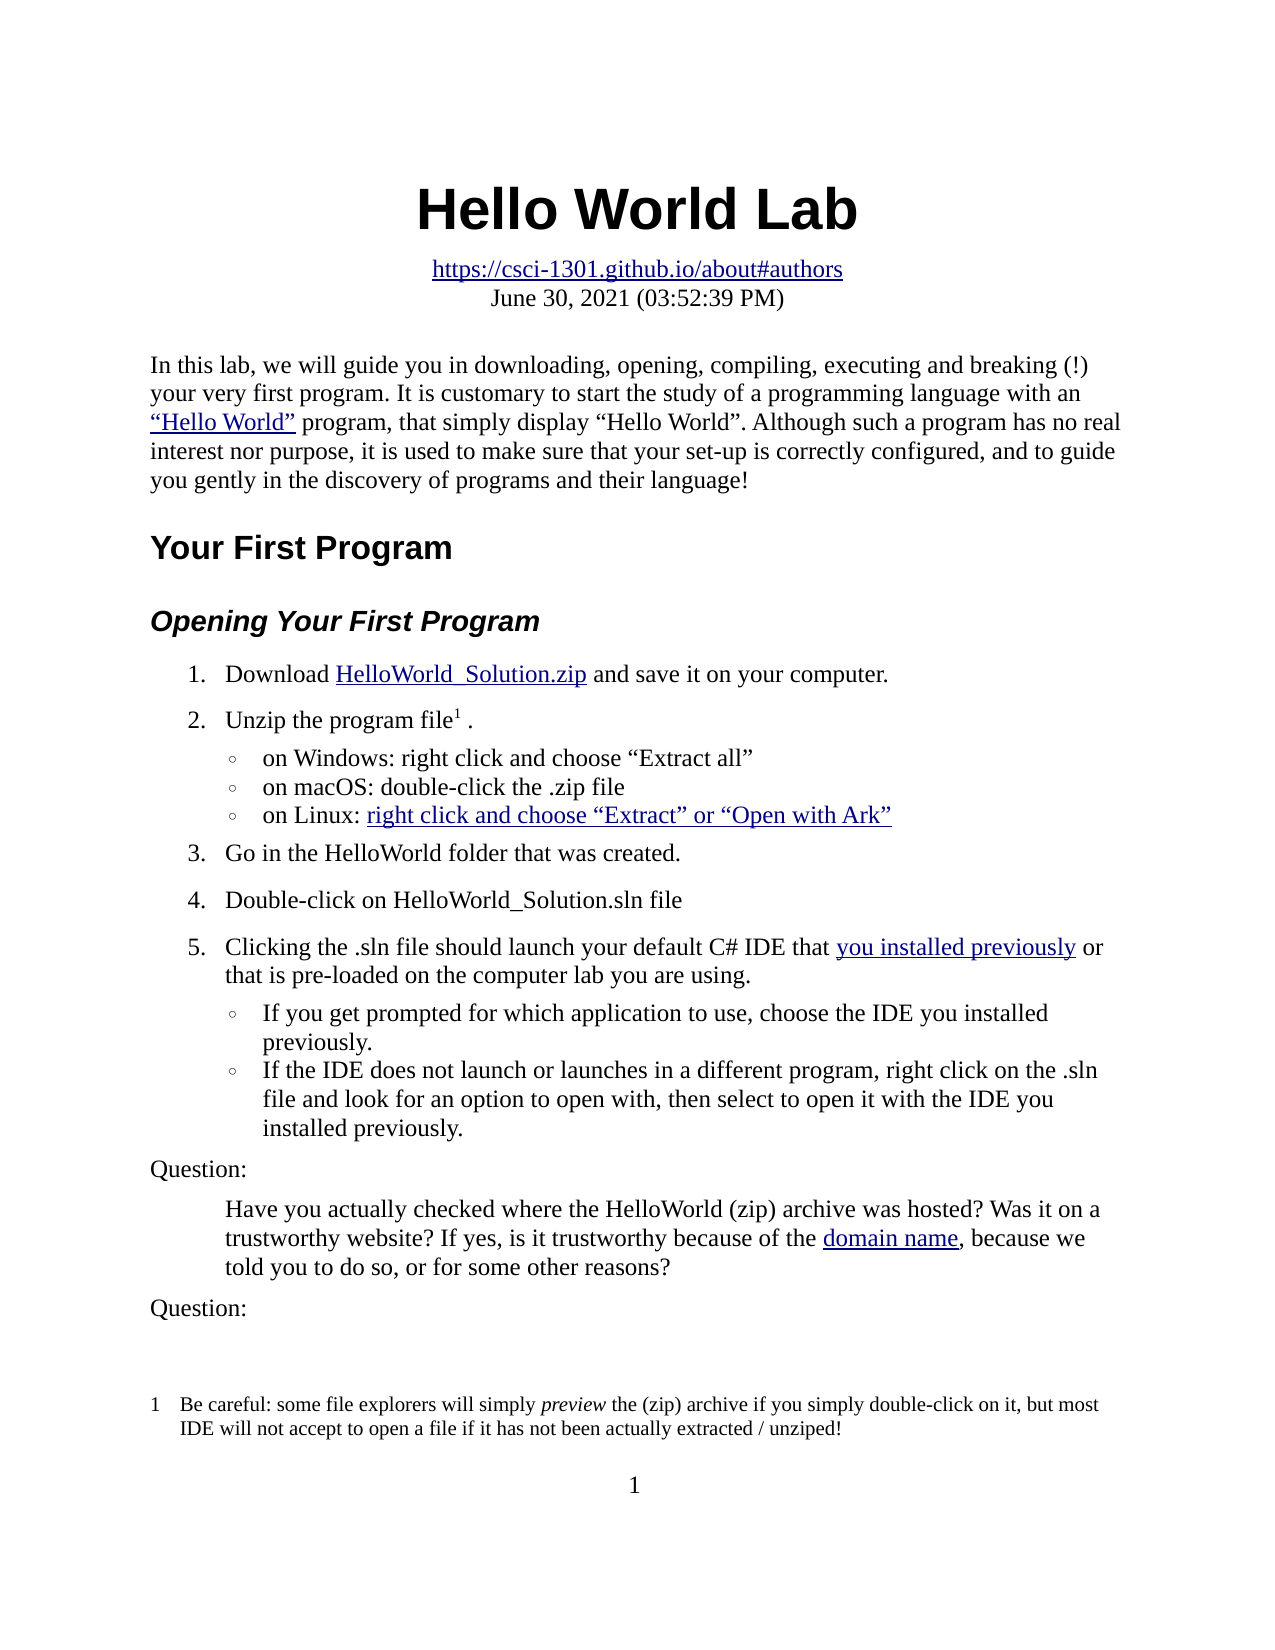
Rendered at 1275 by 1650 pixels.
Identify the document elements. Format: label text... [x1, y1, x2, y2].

subtitle Opening Your First Program [150, 604, 1125, 637]
text Question: [150, 1293, 1125, 1321]
list If the IDE does not launch or launches in a different program, right click on the .sln file and look for an option to open with, then select to open it with the IDE you installed previously. [225, 1056, 1125, 1142]
list Clicking the .sln file should launch your default C# IDE that you installed previously or that is pre-loaded on the computer lab you are using. [187, 932, 1125, 989]
subtitle Your First Program [150, 527, 1125, 566]
text In this lab, we will guide you in downloading, opening, compiling, executing and breaking (!) your very first program. It is customary to start the study of a programming language with an “Hello World” program, that simply display “Hello World”. Although such a program has no real interest nor purpose, it is used to make sure that your set-up is correctly configured, and to guide you gently in the discovery of programs and their language! [150, 350, 1125, 493]
list Unzip the program file . [187, 705, 1125, 734]
text June 30, 2021 (03:52:39 PM) [150, 283, 1125, 312]
list Go in the HelloWorld folder that was created. [187, 838, 1125, 867]
text Have you actually checked where the HelloWorld (zip) archive was hosted? Was it on a trustworthy website? If yes, is it trustworthy because of the domain name, because we told you to do so, or for some other reasons? [225, 1194, 1125, 1281]
list on Windows: right click and choose “Extract all” [225, 743, 1125, 772]
list on macOS: double-click the .zip file [225, 772, 1125, 801]
list Download HelloWorld_Solution.zip and save it on your computer. [187, 659, 1125, 687]
list Be careful: some file explorers will simply preview the (zip) archive if you simply double-click on it, but most IDE will not accept to open a file if it has not been actually extracted / unziped! [150, 1392, 1125, 1440]
text https://csci-1301.github.io/about#authors [150, 254, 1125, 283]
list Double-click on HelloWorld_Solution.sln file [187, 885, 1125, 914]
title Hello World Lab [150, 175, 1125, 242]
text Question: [150, 1154, 1125, 1182]
list on Linux: right click and choose “Extract” or “Open with Ark” [225, 801, 1125, 829]
list If you get prompted for which application to use, choose the IDE you installed previously. [225, 998, 1125, 1056]
